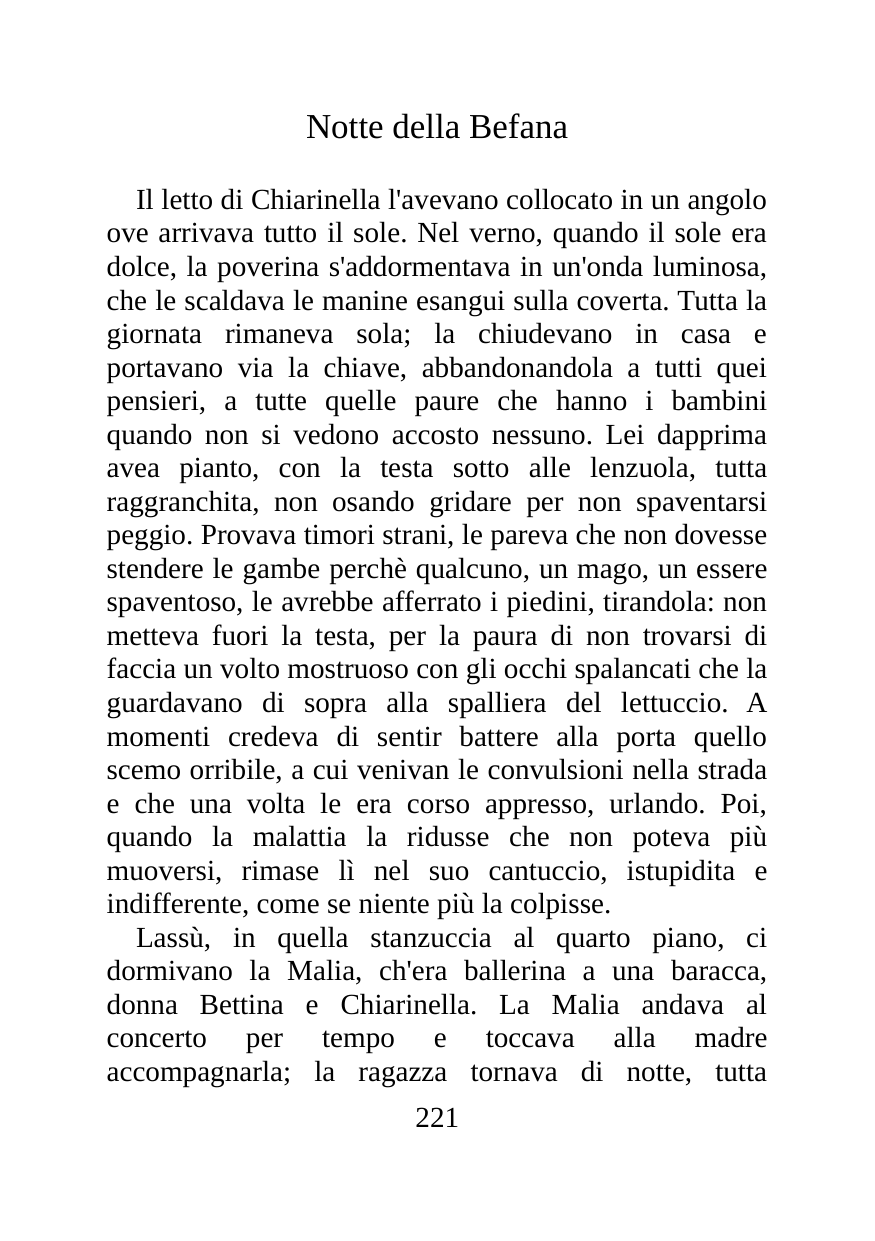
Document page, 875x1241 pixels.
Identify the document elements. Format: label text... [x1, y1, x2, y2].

text Lassù, in quella stanzuccia al quarto piano, ci dormivano la Malia, ch'era ballerina a una baracca, donna Bettina e Chiarinella. La Malia andava al concerto per tempo e toccava alla madre accompagnarla; la ragazza tornava di notte, tutta [106, 920, 768, 1088]
subtitle Notte della Befana [106, 106, 768, 147]
text Il letto di Chiarinella l'avevano collocato in un angolo ove arrivava tutto il sole. Nel verno, quando il sole era dolce, la poverina s'addormentava in un'onda luminosa, che le scaldava le manine esangui sulla coverta. Tutta la giornata rimaneva sola; la chiudevano in casa e portavano via la chiave, abbandonandola a tutti quei pensieri, a tutte quelle paure che hanno i bambini quando non si vedono accosto nessuno. Lei dapprima avea pianto, con la testa sotto alle lenzuola, tutta raggranchita, non osando gridare per non spaventarsi peggio. Provava timori strani, le pareva che non dovesse stendere le gambe perchè qualcuno, un mago, un essere spaventoso, le avrebbe afferrato i piedini, tirandola: non metteva fuori la testa, per la paura di non trovarsi di faccia un volto mostruoso con gli occhi spalancati che la guardavano di sopra alla spalliera del lettuccio. A momenti credeva di sentir battere alla porta quello scemo orribile, a cui venivan le convulsioni nella strada e che una volta le era corso appresso, urlando. Poi, quando la malattia la ridusse che non poteva più muoversi, rimase lì nel suo cantuccio, istupidita e indifferente, come se niente più la colpisse. [106, 182, 768, 920]
